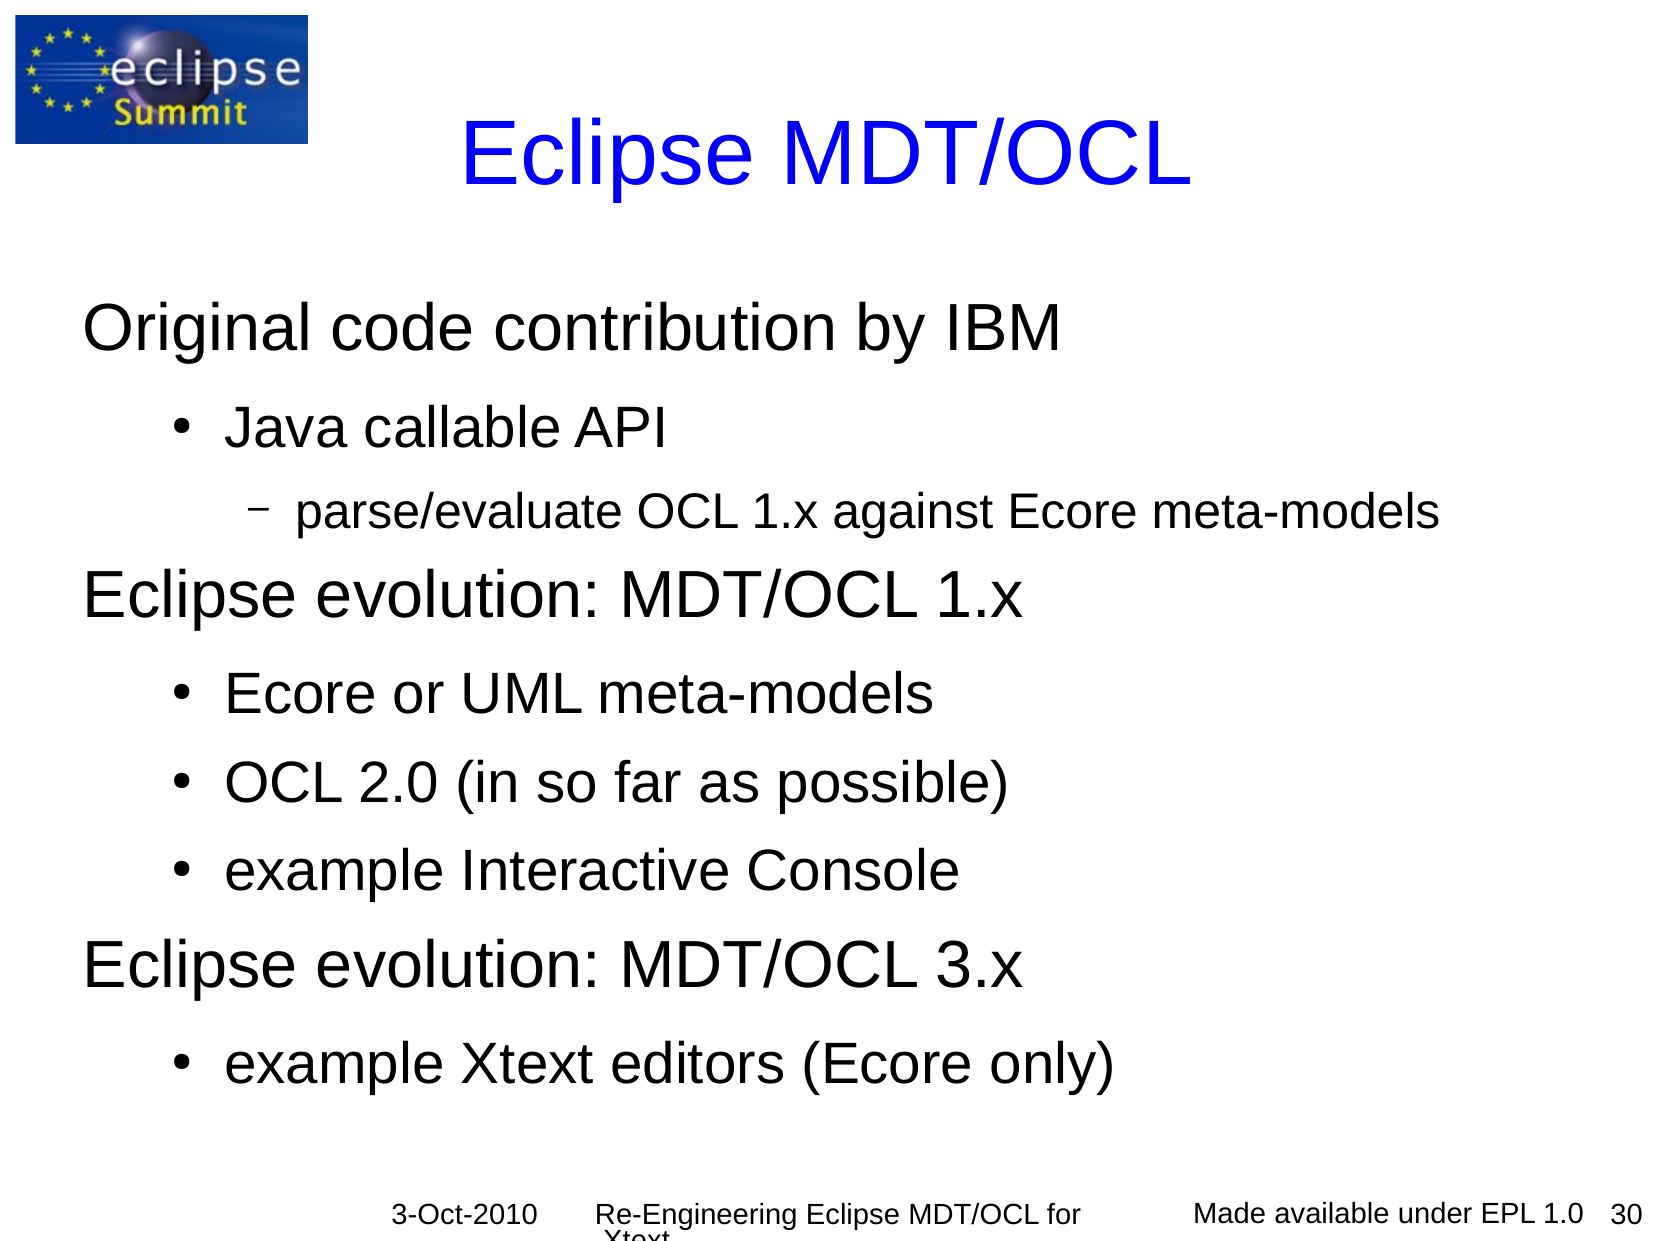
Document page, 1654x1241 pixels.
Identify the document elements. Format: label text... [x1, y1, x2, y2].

title Eclipse MDT/OCL [82, 56, 1571, 250]
list Original code contribution by IBM Java callable API parse/evaluate OCL 1.x against Ecore meta-models Eclipse evolution: MDT/OCL 1.x Ecore or UML meta-models OCL 2.0 (in so far as possible) example Interactive Console Eclipse evolution: MDT/OCL 3.x example Xtext editors (Ecore only) [82, 290, 1571, 1096]
picture [15, 15, 308, 144]
